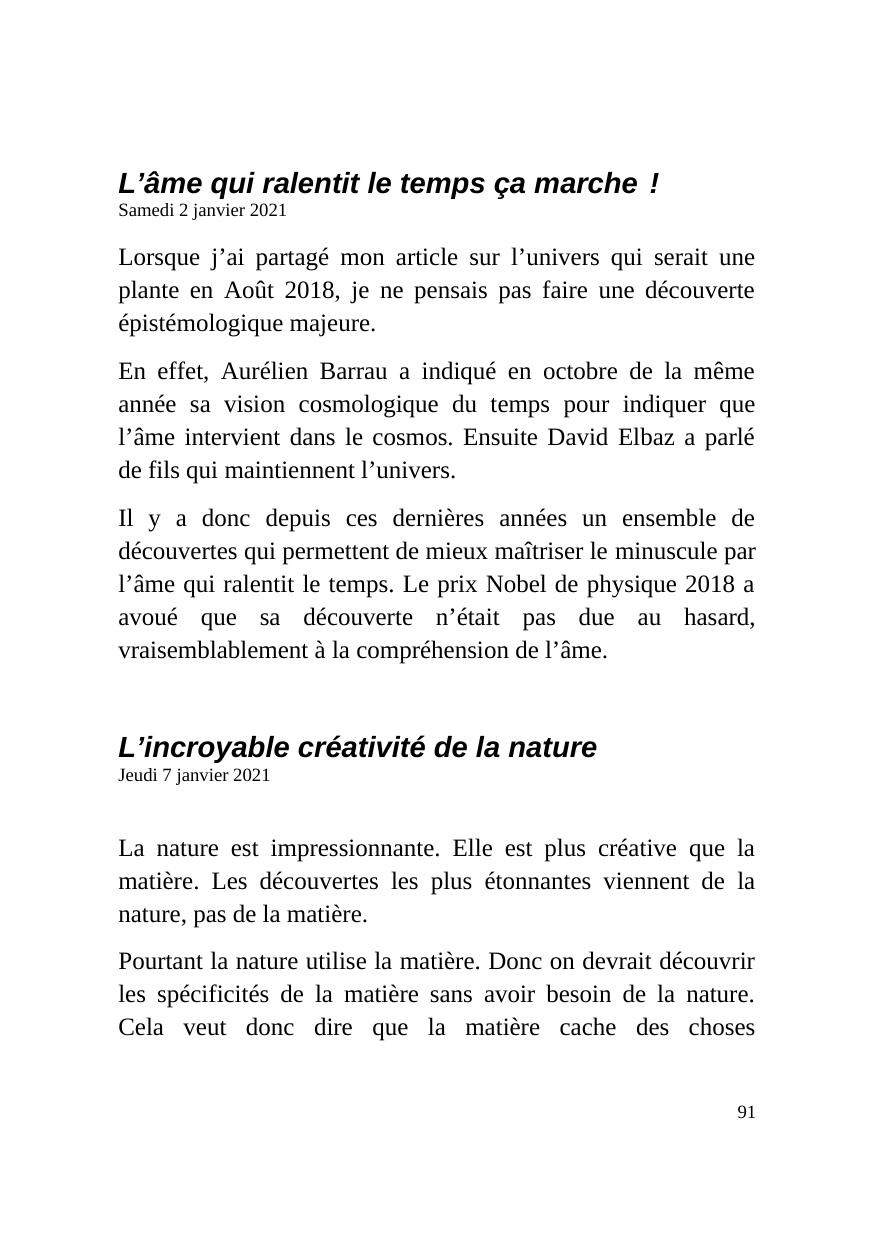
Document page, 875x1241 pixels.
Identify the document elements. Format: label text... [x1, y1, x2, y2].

text La nature est impressionnante. Elle est plus créative que la matière. Les découvertes les plus étonnantes viennent de la nature, pas de la matière. [118, 833, 756, 927]
text En effet, Aurélien Barrau a indiqué en octobre de la même année sa vision cosmologique du temps pour indiquer que l’âme intervient dans le cosmos. Ensuite David Elbaz a parlé de fils qui maintiennent l’univers. [118, 356, 756, 484]
text Pourtant la nature utilise la matière. Donc on devrait découvrir les spécificités de la matière sans avoir besoin de la nature. Cela veut donc dire que la matière cache des choses [118, 946, 756, 1041]
text Jeudi 7 janvier 2021 [118, 763, 756, 785]
text Samedi 2 janvier 2021 [118, 199, 756, 221]
text Il y a donc depuis ces dernières années un ensemble de découvertes qui permettent de mieux maîtriser le minuscule par l’âme qui ralentit le temps. Le prix Nobel de physique 2018 a avoué que sa découverte n’était pas due au hasard, vraisemblablement à la compréhension de l’âme. [118, 503, 756, 663]
text Lorsque j’ai partagé mon article sur l’univers qui serait une plante en Août 2018, je ne pensais pas faire une découverte épistémologique majeure. [118, 242, 756, 337]
subtitle L’âme qui ralentit le temps ça marche ! [118, 166, 756, 199]
subtitle L’incroyable créativité de la nature [118, 730, 756, 763]
